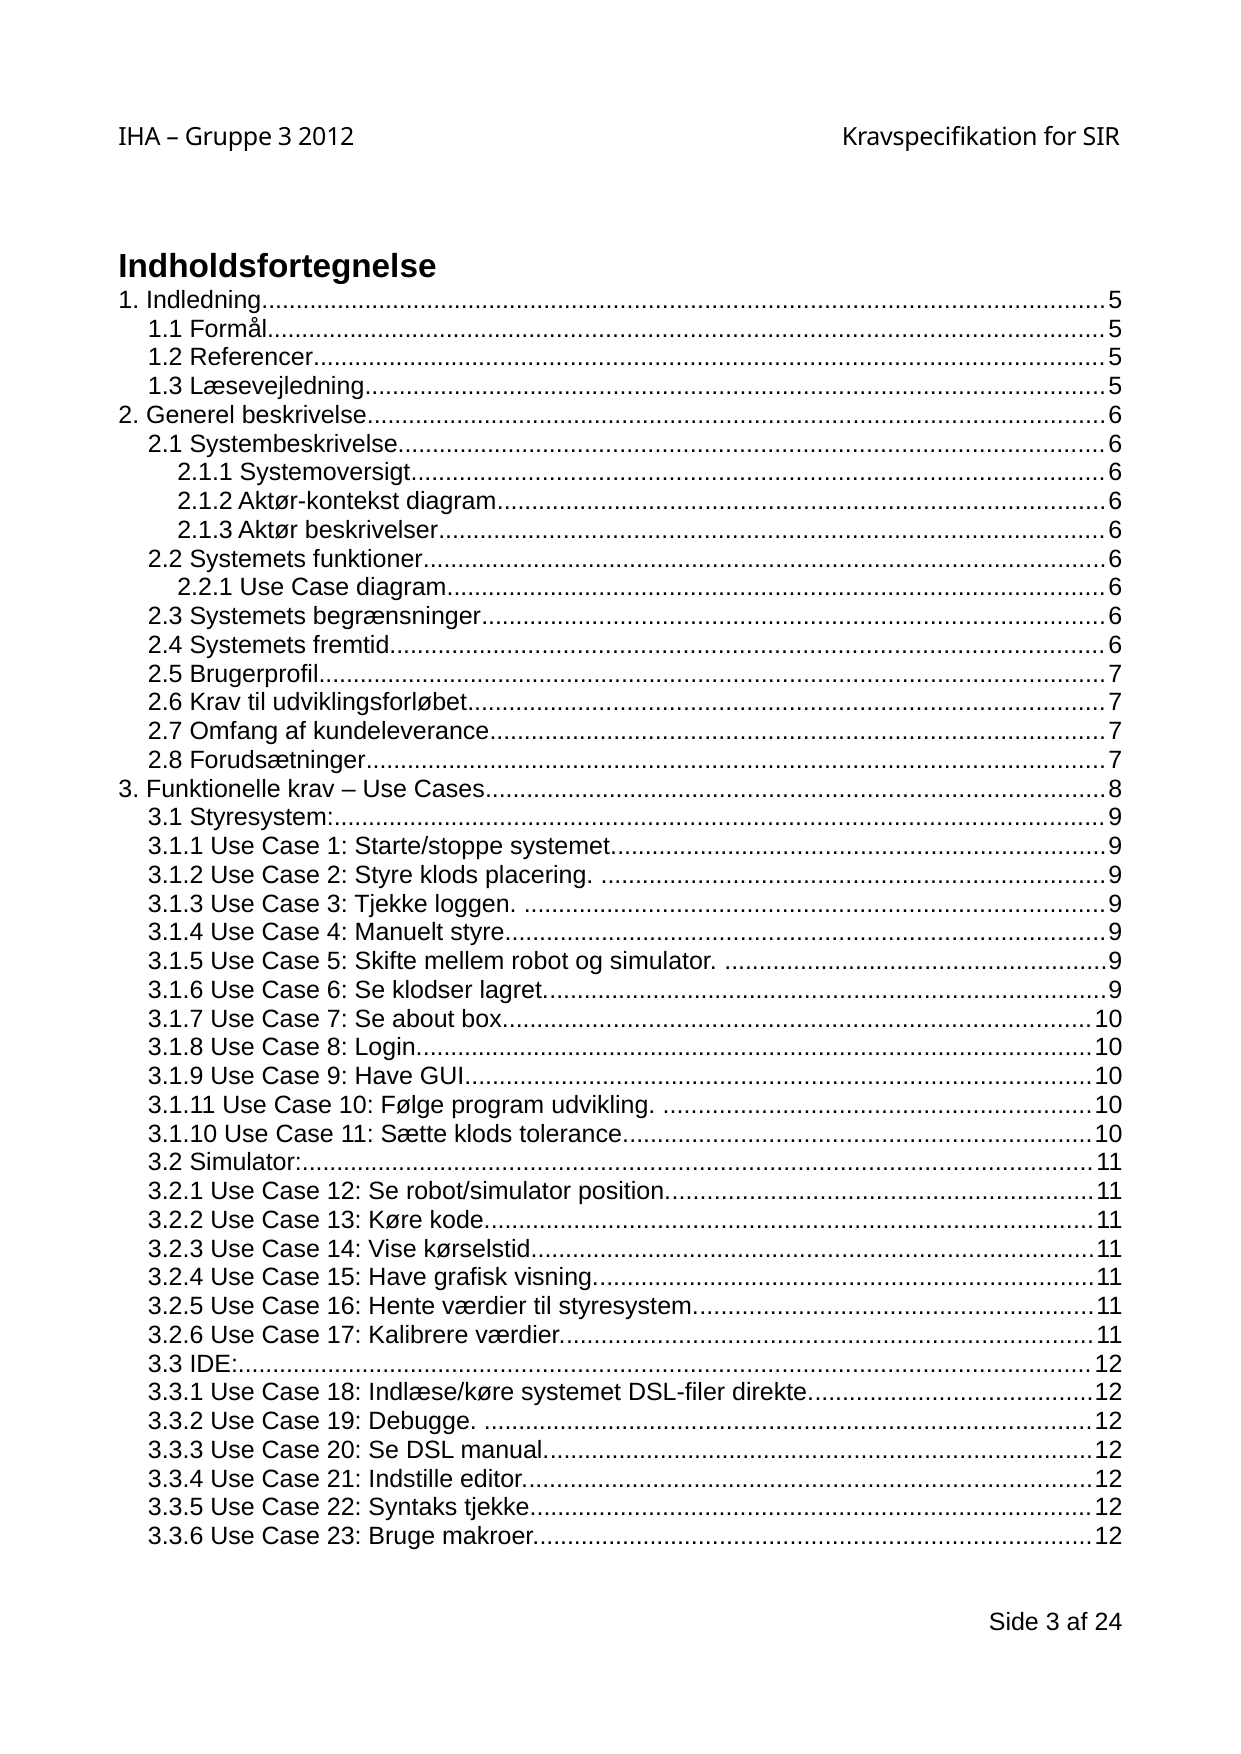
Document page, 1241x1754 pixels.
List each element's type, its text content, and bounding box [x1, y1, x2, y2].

text 3.1 Styresystem: 9 [148, 802, 1122, 831]
text 3.1.8 Use Case 8: Login. 10 [148, 1032, 1122, 1061]
text 2.2.1 Use Case diagram 6 [177, 572, 1122, 601]
text 2. Generel beskrivelse 6 [118, 400, 1122, 428]
text 3.3 IDE: 12 [148, 1348, 1122, 1377]
text 3. Funktionelle krav – Use Cases 8 [118, 773, 1122, 802]
text 3.2.3 Use Case 14: Vise kørselstid. 11 [148, 1233, 1122, 1262]
text 3.1.1 Use Case 1: Starte/stoppe systemet. 9 [148, 831, 1122, 860]
text 2.7 Omfang af kundeleverance 7 [148, 716, 1122, 745]
text 2.3 Systemets begrænsninger 6 [148, 601, 1122, 630]
text 2.1.3 Aktør beskrivelser 6 [177, 515, 1122, 543]
text 1.2 Referencer 5 [148, 342, 1122, 371]
text 1. Indledning 5 [118, 285, 1122, 313]
text 2.1 Systembeskrivelse 6 [148, 428, 1122, 457]
text 3.3.3 Use Case 20: Se DSL manual. 12 [148, 1435, 1122, 1463]
text 3.1.9 Use Case 9: Have GUI. 10 [148, 1061, 1122, 1090]
text 3.1.4 Use Case 4: Manuelt styre. 9 [148, 917, 1122, 946]
text 3.2.5 Use Case 16: Hente værdier til styresystem. 11 [148, 1291, 1122, 1320]
text 2.2 Systemets funktioner 6 [148, 543, 1122, 572]
text 3.3.6 Use Case 23: Bruge makroer. 12 [148, 1521, 1122, 1550]
text 3.1.11 Use Case 10: Følge program udvikling. 10 [148, 1090, 1122, 1118]
text 2.1.2 Aktør-kontekst diagram 6 [177, 486, 1122, 515]
subtitle Indholdsfortegnelse [118, 246, 1122, 285]
text 3.2 Simulator: 11 [148, 1147, 1122, 1176]
text 1.1 Formål 5 [148, 313, 1122, 342]
text 3.2.2 Use Case 13: Køre kode. 11 [148, 1205, 1122, 1233]
text 3.1.5 Use Case 5: Skifte mellem robot og simulator. 9 [148, 946, 1122, 975]
text 3.1.6 Use Case 6: Se klodser lagret. 9 [148, 975, 1122, 1003]
text 2.1.1 Systemoversigt 6 [177, 457, 1122, 486]
text 1.3 Læsevejledning 5 [148, 371, 1122, 400]
text 2.5 Brugerprofil 7 [148, 658, 1122, 687]
text 3.2.6 Use Case 17: Kalibrere værdier. 11 [148, 1320, 1122, 1348]
text 2.6 Krav til udviklingsforløbet 7 [148, 687, 1122, 716]
text 3.1.3 Use Case 3: Tjekke loggen. 9 [148, 888, 1122, 917]
text 3.2.4 Use Case 15: Have grafisk visning. 11 [148, 1262, 1122, 1291]
text 2.4 Systemets fremtid 6 [148, 630, 1122, 658]
text 3.2.1 Use Case 12: Se robot/simulator position. 11 [148, 1176, 1122, 1205]
text 2.8 Forudsætninger 7 [148, 745, 1122, 773]
text 3.3.5 Use Case 22: Syntaks tjekke. 12 [148, 1492, 1122, 1521]
text 3.1.7 Use Case 7: Se about box. 10 [148, 1003, 1122, 1032]
text 3.3.2 Use Case 19: Debugge. 12 [148, 1406, 1122, 1435]
text 3.1.10 Use Case 11: Sætte klods tolerance. 10 [148, 1118, 1122, 1147]
text 3.3.1 Use Case 18: Indlæse/køre systemet DSL-filer direkte. 12 [148, 1377, 1122, 1406]
text 3.3.4 Use Case 21: Indstille editor. 12 [148, 1463, 1122, 1492]
text 3.1.2 Use Case 2: Styre klods placering. 9 [148, 860, 1122, 888]
